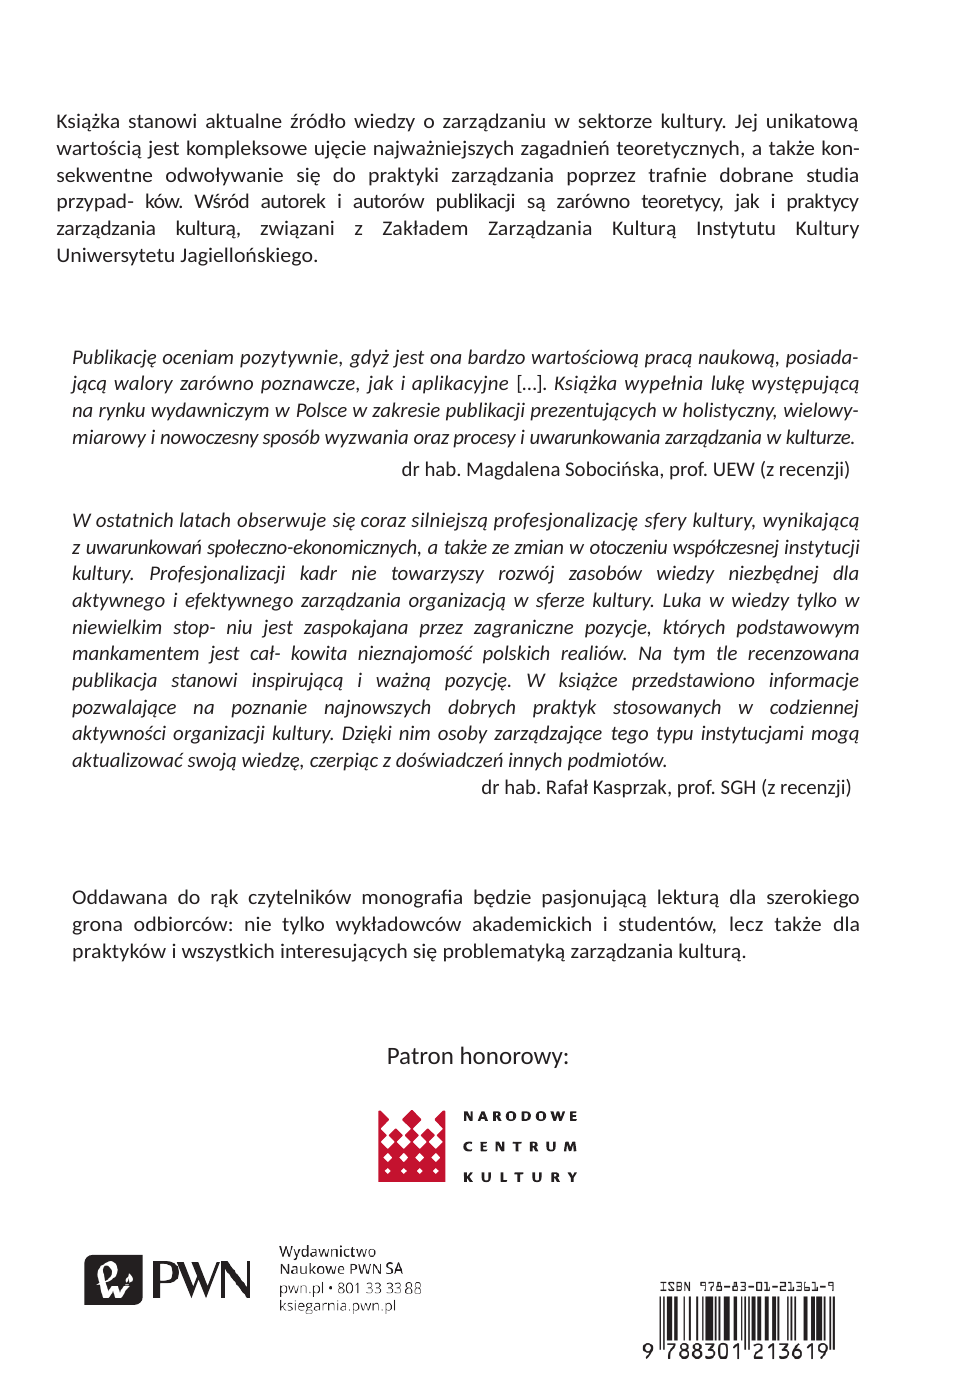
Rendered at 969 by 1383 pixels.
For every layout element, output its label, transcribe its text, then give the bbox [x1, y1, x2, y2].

picture [280, 1281, 401, 1314]
picture [96, 1261, 133, 1298]
text dr hab. Magdalena Sobocińska, prof. UEW (z recenzji) [72, 457, 871, 482]
picture [632, 1274, 854, 1363]
picture [386, 1262, 403, 1274]
text dr hab. Rafał Kasprzak, prof. SGH (z recenzji) [72, 774, 871, 799]
picture [153, 1261, 179, 1298]
text Publikację oceniam pozytywnie, gdyż jest ona bardzo wartościową pracą naukową, posiada- jącą walory zarówno poznawcze, jak i aplikacyjne […]. Książka wypełnia lukę występującą na rynku wydawniczym w Polsce w zakresie publikacji prezentujących w holistyczny, wielowy- miarowy i nowoczesny sposób wyzwania oraz procesy i uwarunkowania zarządzania w kulturze. [72, 344, 860, 449]
picture [405, 1282, 421, 1294]
text W ostatnich latach obserwuje się coraz silniejszą profesjonalizację sfery kultury, wynikającą z uwarunkowań społeczno-ekonomicznych, a także ze zmian w otoczeniu współczesnej instytucji kultury. Profesjonalizacji kadr nie towarzyszy rozwój zasobów wiedzy niezbędnej dla aktywnego i efektywnego zarządzania organizacją w sferze kultury. Luka w wiedzy tylko w niewielkim stop- niu jest zaspokajana przez zagraniczne pozycje, których podstawowym mankamentem jest cał- kowita nieznajomość polskich realiów. Na tym tle recenzowana publikacja stanowi inspirującą i ważną pozycję. W książce przedstawiono informacje pozwalające na poznanie najnowszych dobrych praktyk stosowanych w codziennej aktywności organizacji kultury. Dzięki nim osoby zarządzające tego typu instytucjami mogą aktualizować swoją wiedzę, czerpiąc z doświadczeń innych podmiotów. [72, 507, 860, 773]
picture [221, 1261, 250, 1298]
text Patron honorowy: [384, 1040, 572, 1071]
subtitle Książka stanowi aktualne źródło wiedzy o zarządzaniu w sektorze kultury. Jej unikatową wartością jest kompleksowe ujęcie najważniejszych zagadnień teoretycznych, a także kon- sekwentne odwoływanie się do praktyki zarządzania poprzez trafnie dobrane studia przypad- ków. Wśród autorek i autorów publikacji są zarówno teoretycy, jak i praktycy zarządzania kulturą, związani z Zakładem Zarządzania Kulturą Instytutu Kultury Uniwersytetu Jagiellońskiego. [56, 109, 860, 267]
picture [279, 1245, 381, 1274]
text Oddawana do rąk czytelników monografia będzie pasjonującą lekturą dla szerokiego grona odbiorców: nie tylko wykładowców akademickich i studentów, lecz także dla praktyków i wszystkich interesujących się problematyką zarządzania kulturą. [72, 884, 860, 963]
